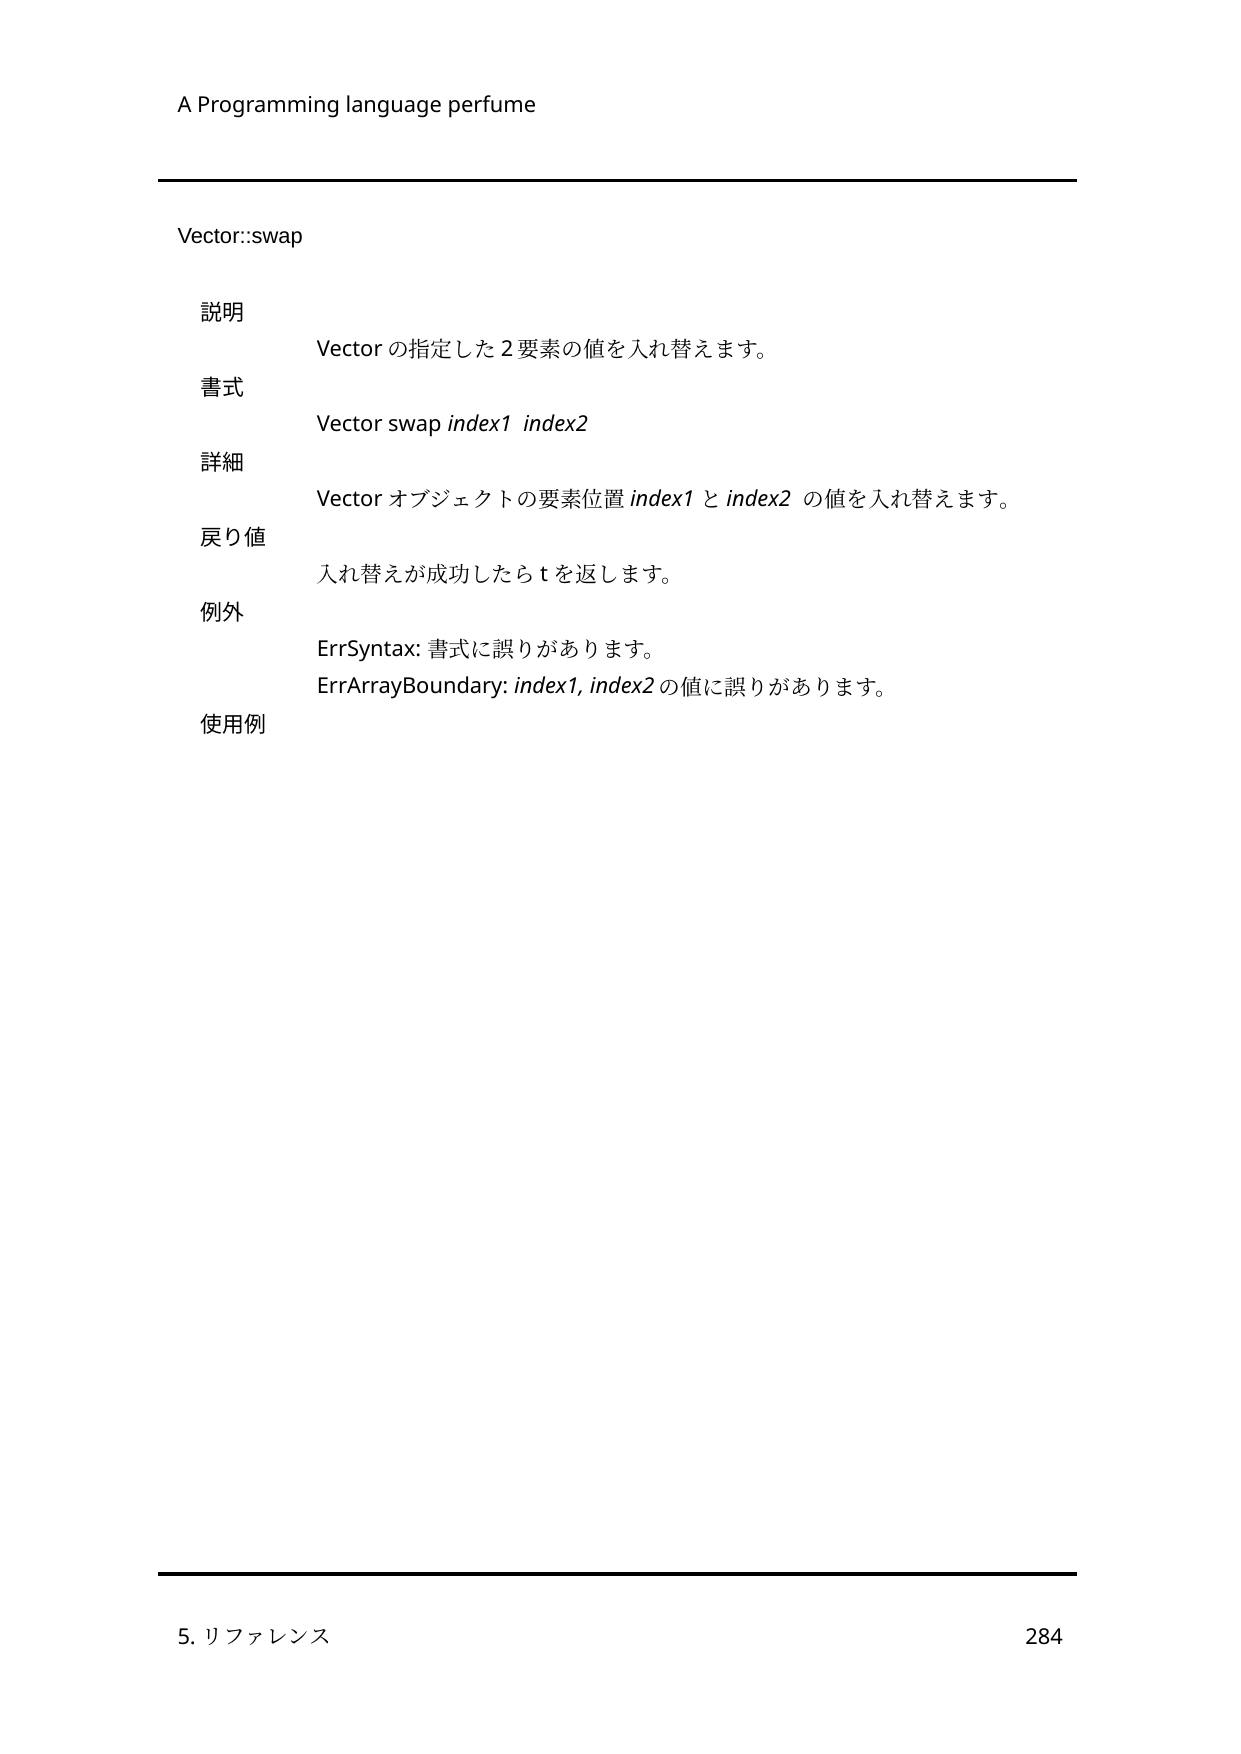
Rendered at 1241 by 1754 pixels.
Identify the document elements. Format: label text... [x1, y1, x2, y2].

table_cell 入れ替えが成功したらt を返します。 [317, 517, 1063, 592]
table_cell 使用例 [200, 704, 317, 779]
table_cell [317, 704, 1063, 779]
table_cell 詳細 [200, 442, 317, 517]
table_cell Vectorオブジェクトの要素位置index1 とindex2 の値を入れ替えます。 [317, 442, 1063, 517]
table_cell 戻り値 [200, 517, 317, 592]
table_cell ErrSyntax: 書式に誤りがあります。 ErrArrayBoundary: index1, index2の値に誤りがあります。 [317, 592, 1063, 704]
subtitle Vector::swap [177, 217, 1063, 254]
table_cell 例外 [200, 592, 317, 704]
table_cell 書式 [200, 367, 317, 442]
table_header 説明 [200, 292, 317, 367]
table_header Vectorの指定した2要素の値を入れ替えます。 [317, 292, 1063, 367]
table_cell Vector swap index1 index2 [317, 367, 1063, 442]
